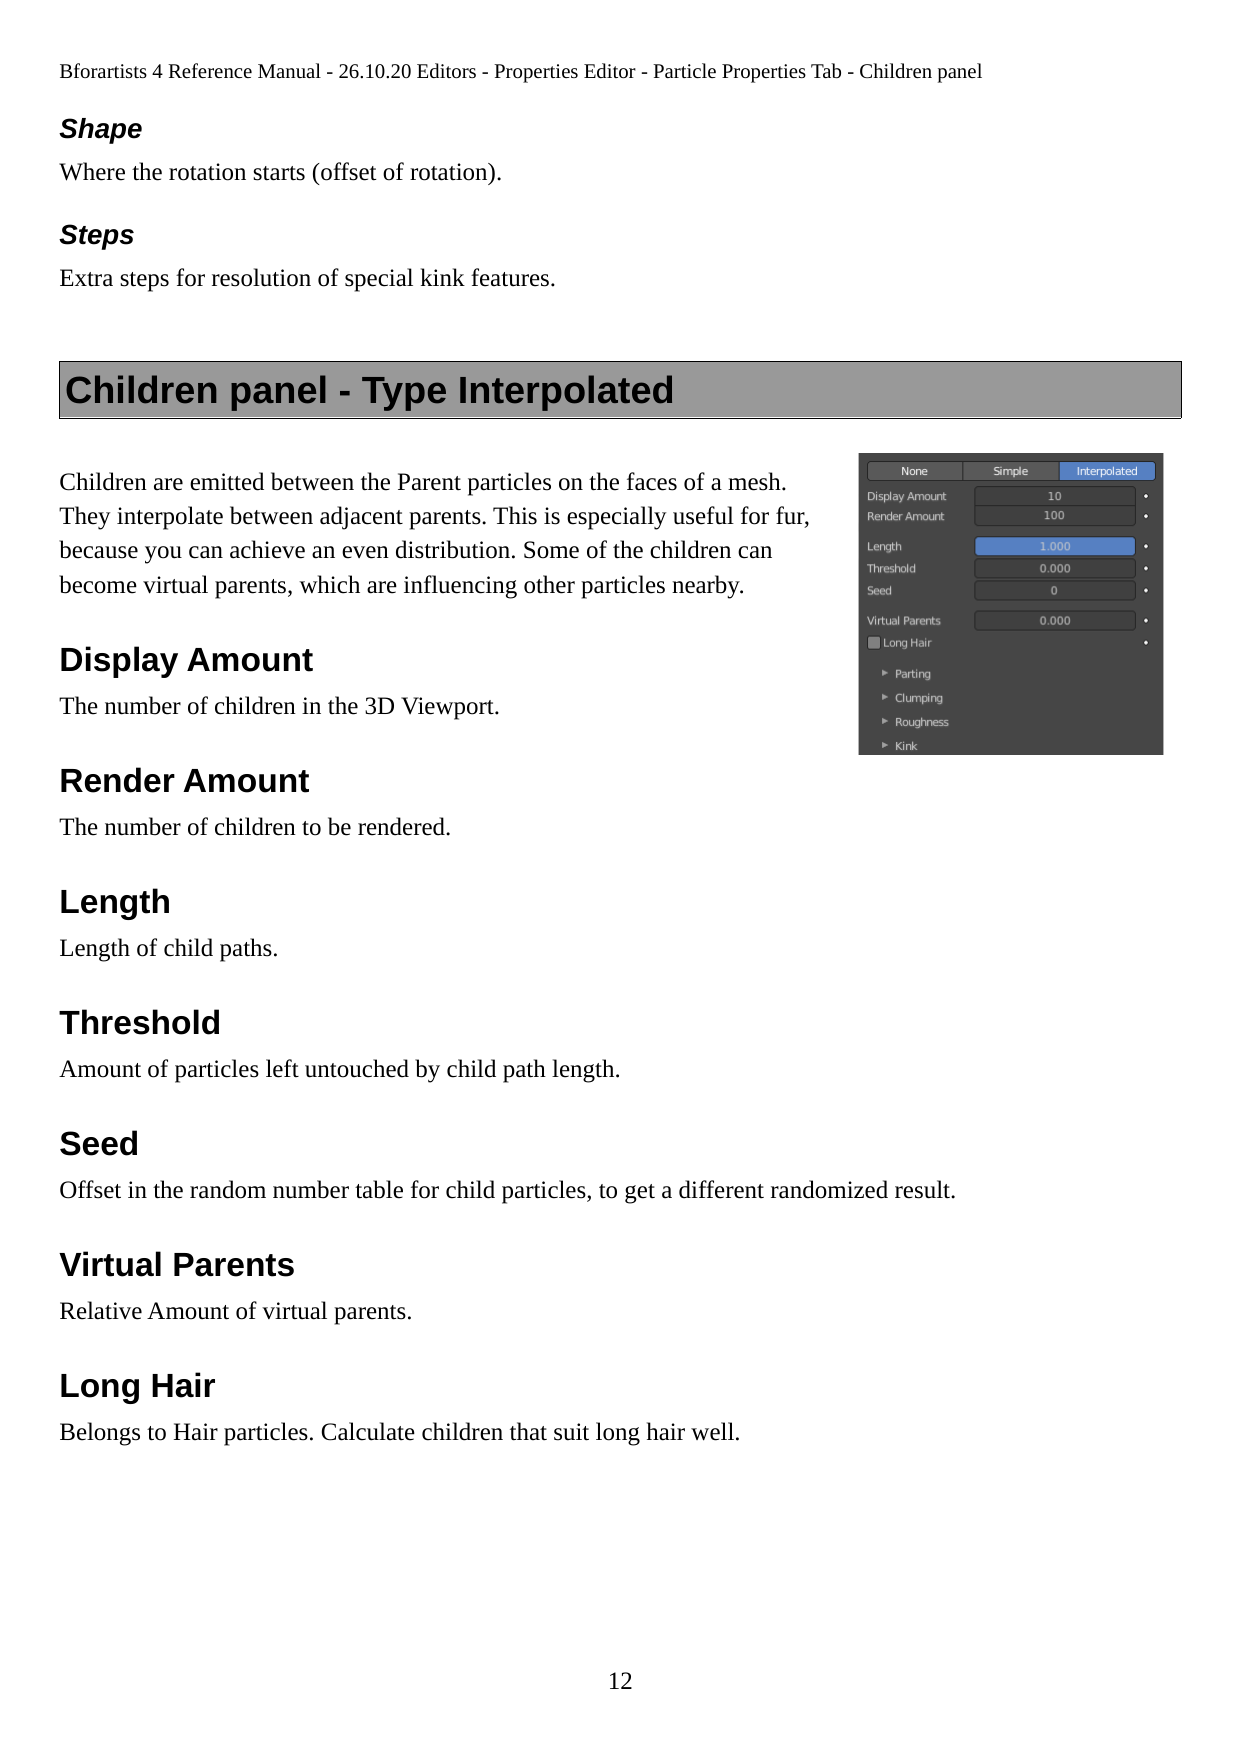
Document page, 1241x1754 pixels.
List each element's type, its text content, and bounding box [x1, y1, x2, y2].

text Where the rotation starts (offset of rotation). [59, 157, 1181, 186]
text Amount of particles left untouched by child path length. [59, 1054, 1181, 1083]
subtitle Threshold [59, 1003, 1181, 1042]
subtitle Long Hair [59, 1366, 1181, 1405]
subtitle Length [59, 882, 1181, 921]
text Children are emitted between the Parent particles on the faces of a mesh. They interpolate between adjacent parents. This is especially useful for fur, because you can achieve an even distribution. Some of the children can become virtual parents, which are influencing other particles nearby. [59, 467, 858, 599]
subtitle Steps [59, 218, 1181, 250]
subtitle Virtual Parents [59, 1245, 1181, 1284]
text The number of children to be rendered. [59, 812, 1181, 841]
text Relative Amount of virtual parents. [59, 1296, 1181, 1325]
table_header Children panel - Type Interpolated [60, 362, 1181, 417]
subtitle Shape [59, 113, 1181, 144]
text The number of children in the 3D Viewport. [59, 691, 858, 720]
picture [858, 453, 1164, 755]
text Belongs to Hair particles. Calculate children that suit long hair well. [59, 1417, 1181, 1446]
text Length of child paths. [59, 933, 1181, 962]
subtitle [1164, 640, 1181, 679]
subtitle Display Amount [59, 640, 858, 679]
text Offset in the random number table for child particles, to get a different randomized result. [59, 1175, 1181, 1204]
subtitle Render Amount [59, 761, 1181, 800]
subtitle Seed [59, 1124, 1181, 1163]
text Extra steps for resolution of special kink features. [59, 263, 1181, 292]
